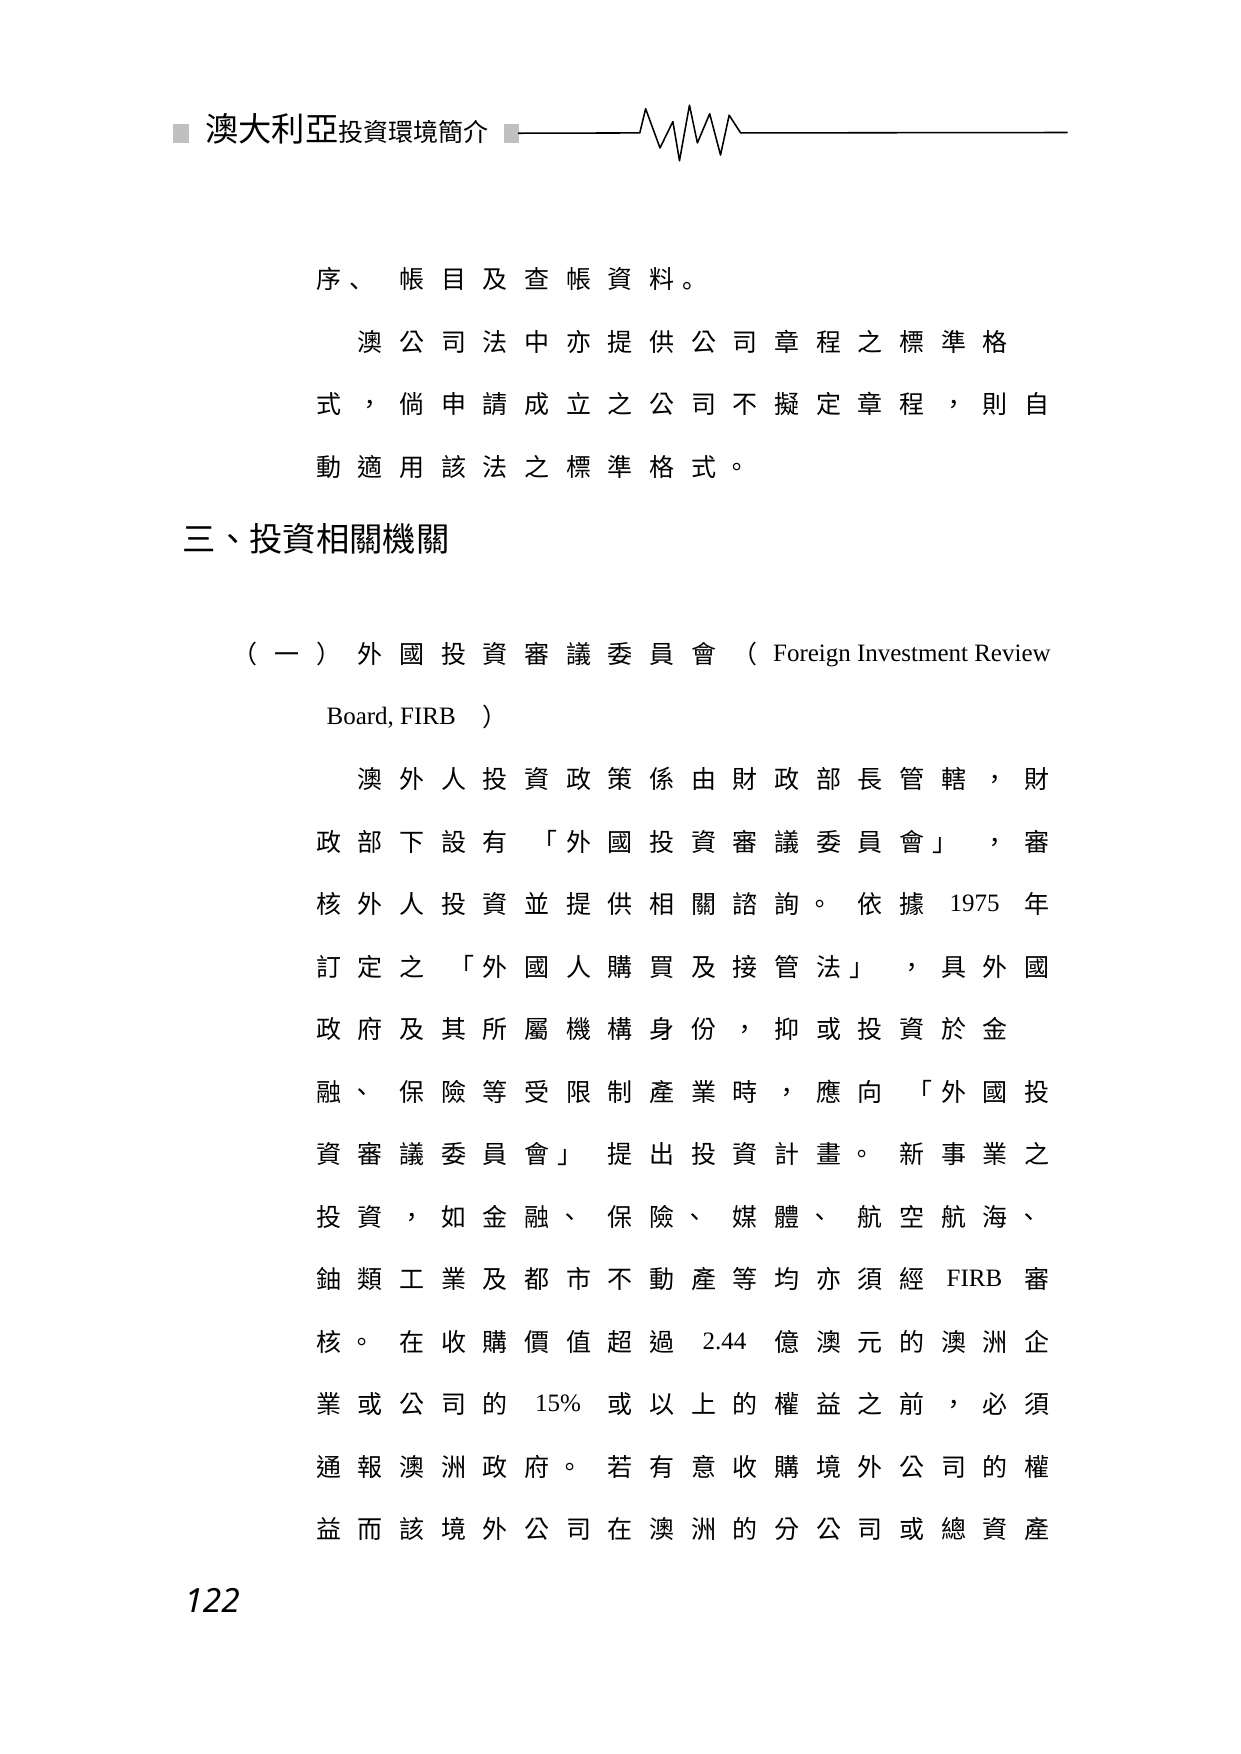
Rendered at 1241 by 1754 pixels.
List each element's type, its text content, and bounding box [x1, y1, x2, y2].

text 澳公司法中亦提供公司章程之標準格式，倘申請成立之公司不擬定章程，則自動適用該法之標準格式。 [281, 299, 1058, 486]
text 序、帳目及查帳資料。 [281, 236, 1058, 299]
text 澳外人投資政策係由財政部長管轄，財政部下設有「外國投資審議委員會」，審核外人投資並提供相關諮詢。依據1975年訂定之「外國人購買及接管法」，具外國政府及其所屬機構身份，抑或投資於金融、保險等受限制產業時，應向「外國投資審議委員會」提出投資計畫。新事業之投資，如金融、保險、媒體、航空航海、鈾類工業及都市不動產等均亦須經FIRB審核。在收購價值超過2.44億澳元的澳洲企業或公司的15%或以上的權益之前，必須通報澳洲政府。若有意收購境外公司的權益而該境外公司在澳洲的分公司或總資產 [281, 736, 1058, 1549]
text 三、投資相關機關 [183, 513, 1058, 561]
text （一）外國投資審議委員會（Foreign Investment Review Board, FIRB） [207, 611, 1058, 736]
